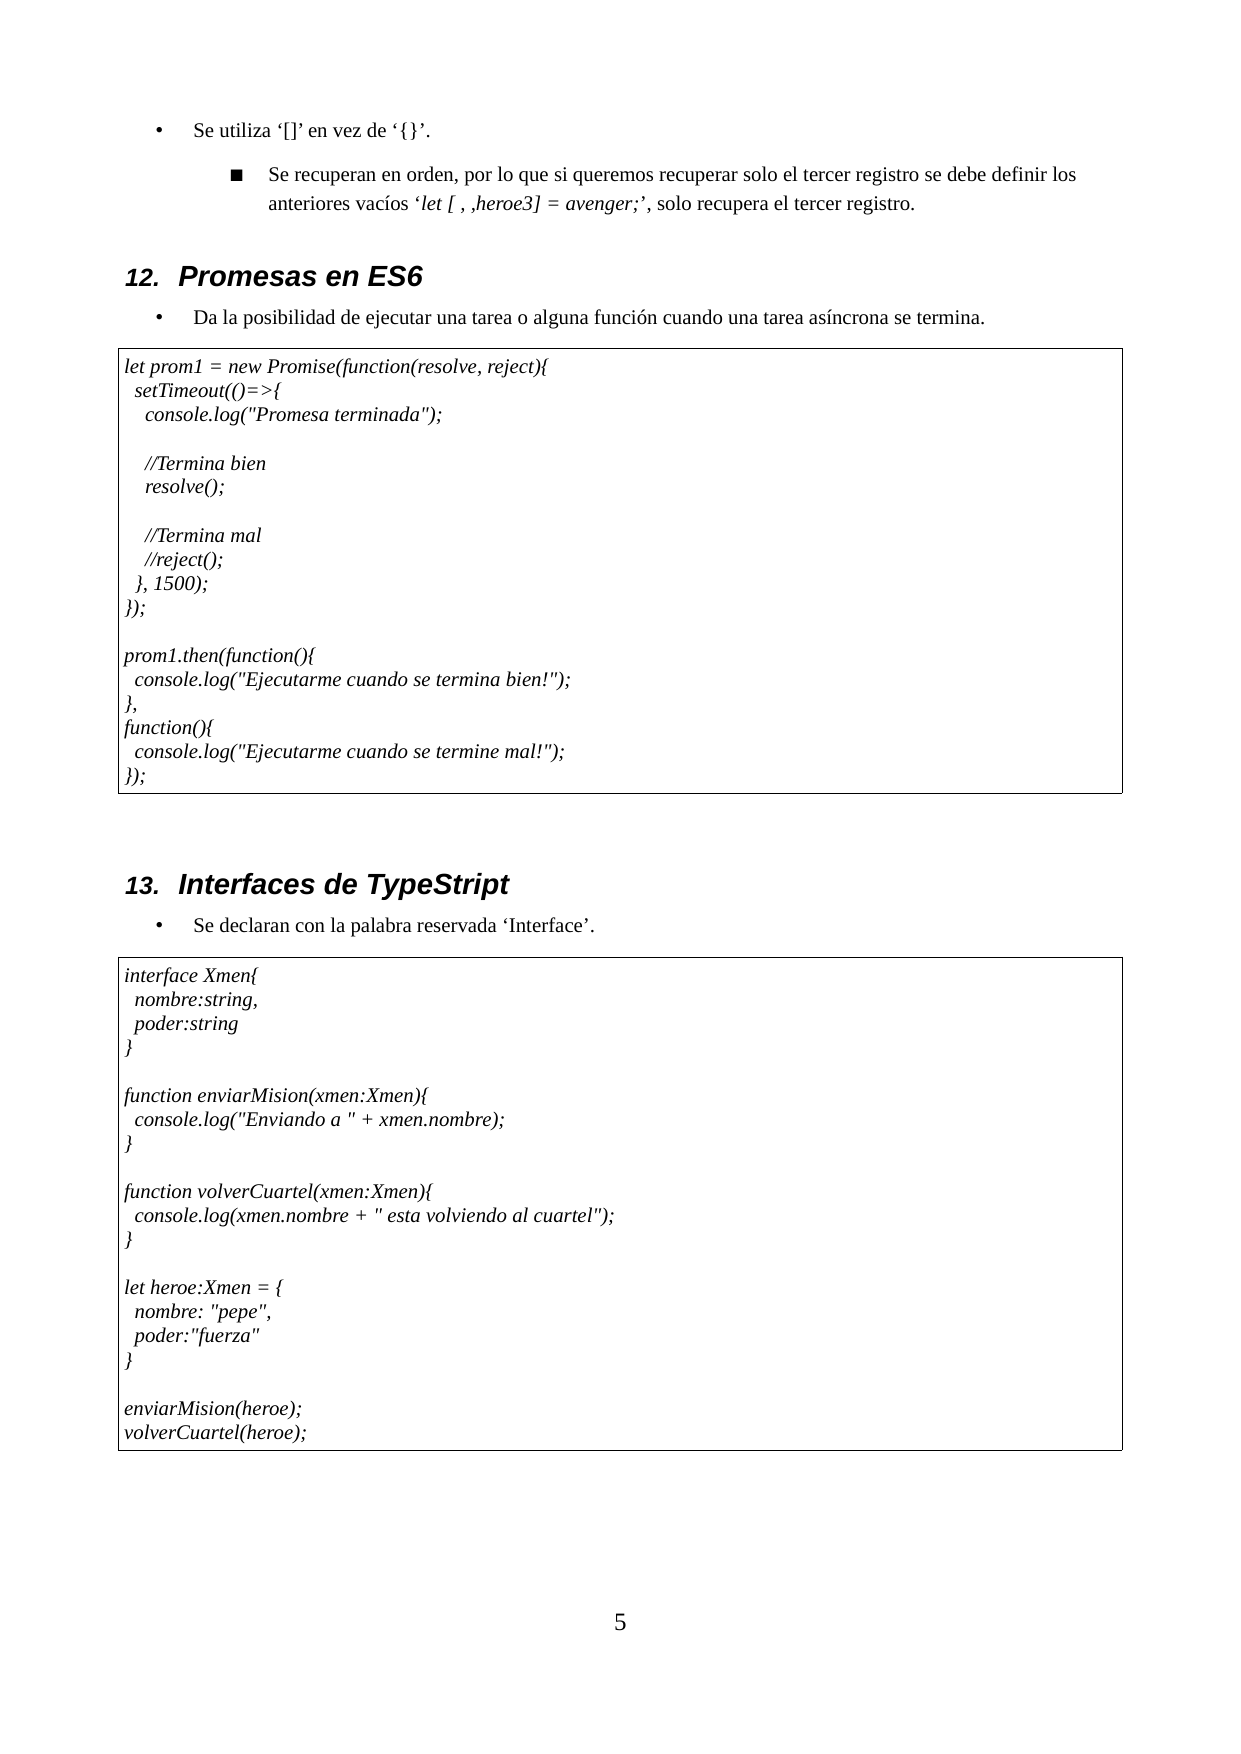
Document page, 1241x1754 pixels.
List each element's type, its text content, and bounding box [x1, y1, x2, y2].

table_header interface Xmen{ nombre:string, poder:string } function enviarMision(xmen:Xmen){ console.log("Enviando a " + xmen.nombre); } function volverCuartel(xmen:Xmen){ console.log(xmen.nombre + " esta volviendo al cuartel"); } let heroe:Xmen = { nombre: "pepe", poder:"fuerza" } enviarMision(heroe); volverCuartel(heroe); [119, 958, 1122, 1449]
subtitle Promesas en ES6 [118, 259, 1122, 292]
list Se utiliza ‘[]’ en vez de ‘{}’. [156, 118, 1122, 142]
list Da la posibilidad de ejecutar una tarea o alguna función cuando una tarea asíncrona se termina. [156, 305, 1122, 329]
list Se declaran con la palabra reservada ‘Interface’. [156, 913, 1122, 937]
list Se recuperan en orden, por lo que si queremos recuperar solo el tercer registro se debe definir los anteriores vacíos ‘let [ , ,heroe3] = avenger;’, solo recupera el tercer registro. [231, 162, 1122, 214]
subtitle Interfaces de TypeStript [118, 867, 1122, 901]
table_header let prom1 = new Promise(function(resolve, reject){ setTimeout(()=>{ console.log("Promesa terminada"); //Termina bien resolve(); //Termina mal //reject(); }, 1500); }); prom1.then(function(){ console.log("Ejecutarme cuando se termina bien!"); }, function(){ console.log("Ejecutarme cuando se termine mal!"); }); [119, 349, 1122, 793]
